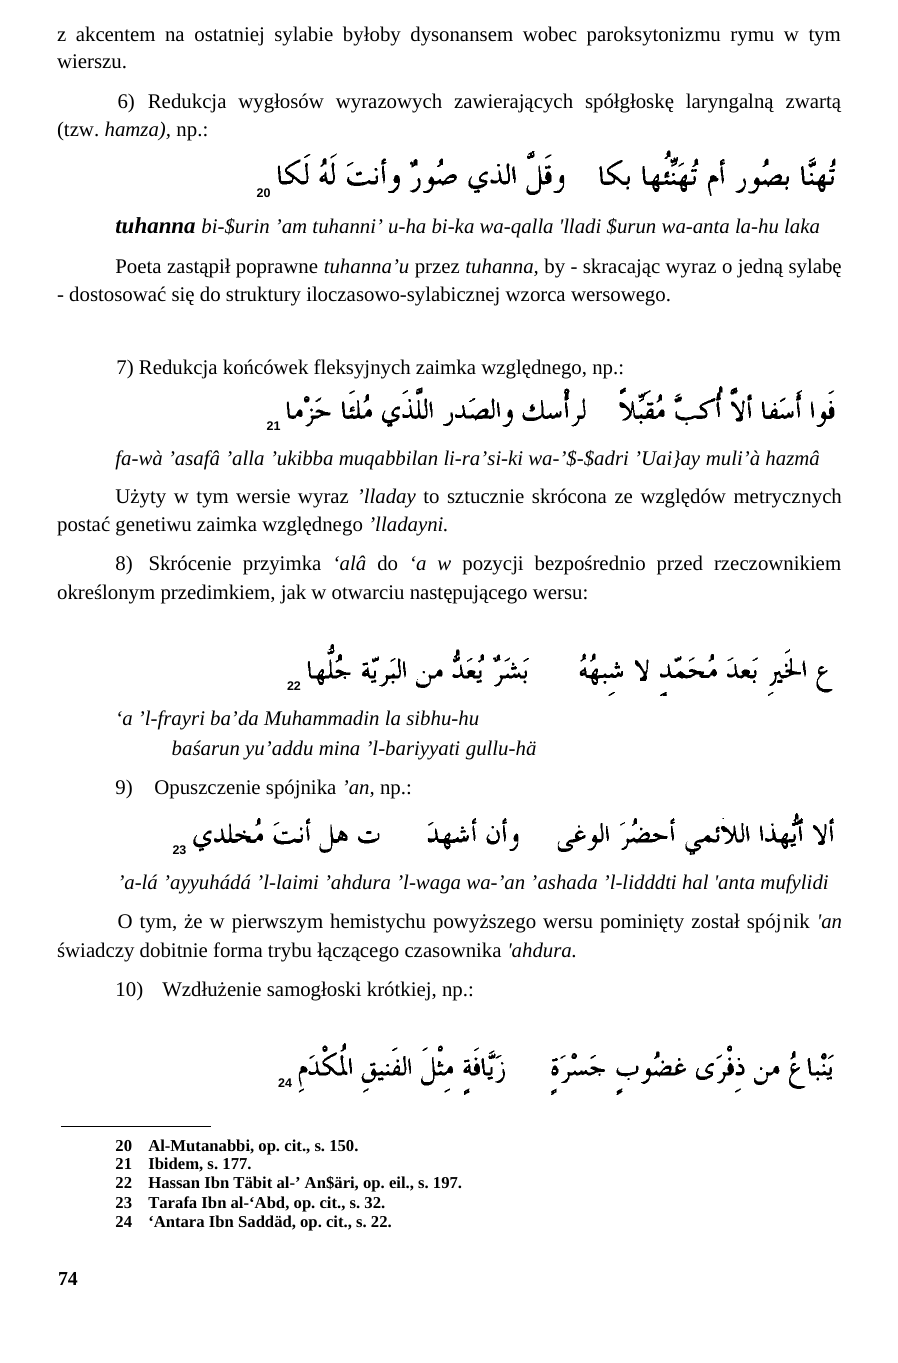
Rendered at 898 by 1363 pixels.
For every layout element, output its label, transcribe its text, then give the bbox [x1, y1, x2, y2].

list Al-Mutanabbi, op. cit., s. 150. [57, 1136, 842, 1155]
text 74 [58, 1267, 84, 1289]
picture [579, 649, 833, 696]
picture [277, 151, 565, 195]
text 21 [266, 418, 284, 433]
picture [286, 386, 835, 427]
list Ibidem, s. 177. [57, 1155, 842, 1173]
text baśarun yu’addu mina ’l-bariyyati gullu-hä [171, 736, 842, 760]
text 7) Redukcja końcówek fleksyjnych zaimka względnego, np.: [58, 355, 840, 379]
picture [427, 818, 519, 851]
list Hassan Ibn Täbit al-’ An$äri, op. eil., s. 197. [57, 1173, 842, 1192]
text O tym, że w pierwszym hemistychu powyższego wersu pominięty został spój­nik 'an świadczy dobitnie forma trybu łączącego czasownika 'ahdura. [57, 909, 842, 962]
text ‘a ’l-frayri ba’da Muhammadin la sibhu-hu [57, 706, 842, 730]
list Tarafa Ibn al-‘Abd, op. cit., s. 32. [57, 1192, 842, 1212]
list Skrócenie przyimka ‘alâ do ‘a w pozycji bezpośrednio przed rzeczownikiem określonym przedimkiem, jak w otwarciu następującego wersu: [57, 551, 842, 604]
text 23 [172, 843, 192, 857]
text z akcentem na ostatniej sylabie byłoby dysonansem wobec paroksytonizmu rymu w tym wierszu. [57, 22, 842, 73]
list Wzdłużenie samogłoski krótkiej, np.: [57, 977, 842, 1001]
text Użyty w tym wersie wyraz ’lladay to sztucznie skrócona ze względów metrycz­nych postać genetiwu zaimka względnego ’lladayni. [57, 484, 842, 536]
picture [557, 813, 834, 855]
picture [193, 818, 380, 853]
text ’a-lá ’ayyuhádá ’l-laimi ’ahdura ’l-waga wa-’an ’ashada ’l-lidddti hal 'anta mufylidi [117, 870, 842, 894]
text 24 [278, 1075, 298, 1089]
text 22 [287, 678, 307, 693]
picture [599, 150, 836, 196]
text tuhanna bi-$urin ’am tuhanni’ u-ha bi-ka wa-qalla 'lladi $urun wa-anta la-hu laka [115, 212, 842, 238]
list ‘Antara Ibn Saddäd, op. cit., s. 22. [57, 1212, 842, 1231]
text 20 [256, 186, 277, 200]
text Poeta zastąpił poprawne tuhanna’u przez tuhanna, by - skracając wyraz o jed­ną sylabę - dostosować się do struktury iloczasowo-sylabicznej wzorca wersowego. [57, 254, 842, 306]
text fa-wà ’asafâ ’alla ’ukibba muqabbilan li-ra’si-ki wa-’$-$adri ’Uai}ay muli’à hazmâ [115, 446, 842, 470]
picture [307, 644, 529, 688]
list Opuszczenie spójnika ’an, np.: [57, 775, 842, 799]
picture [298, 1043, 834, 1095]
list Redukcja wygłosów wyrazowych zawierających spółgłoskę laryngalną zwartą (tzw. hamza), np.: [57, 89, 842, 141]
